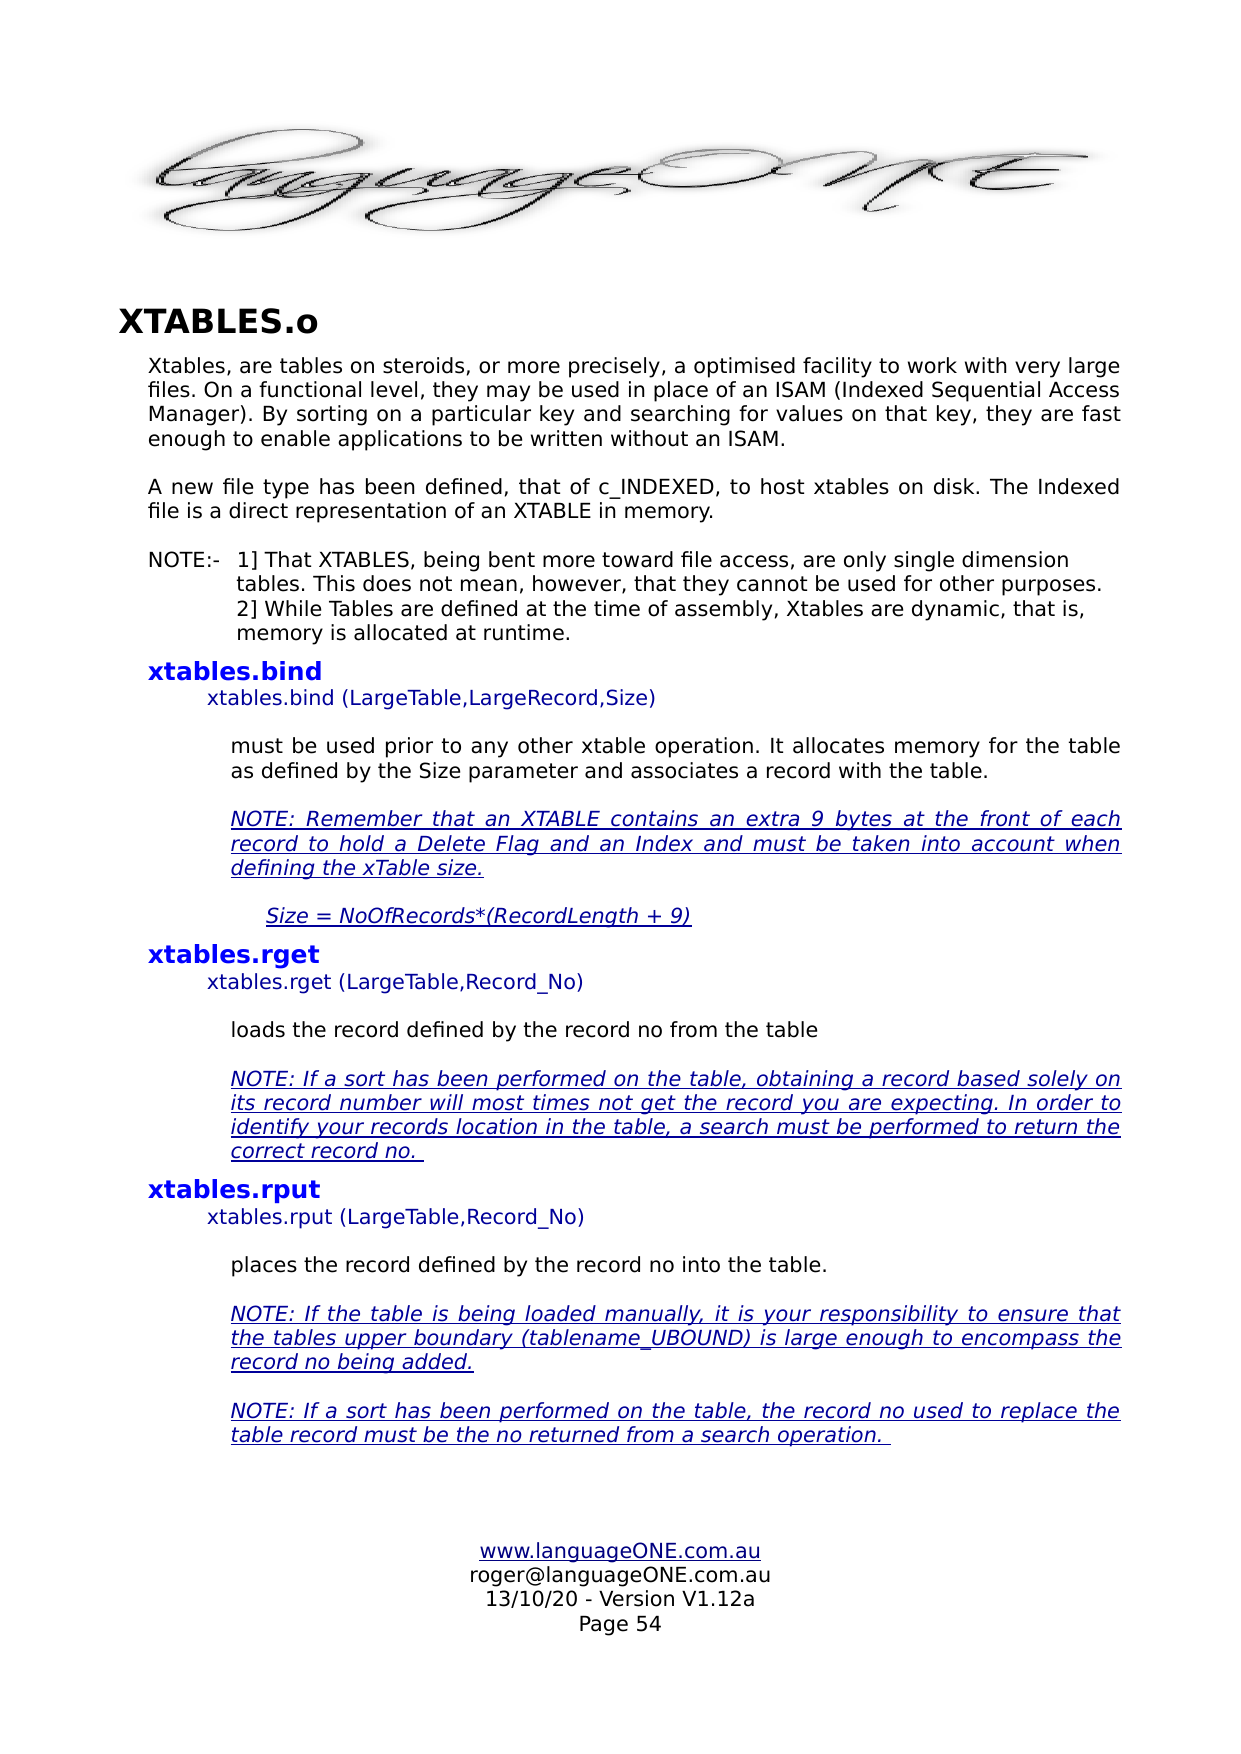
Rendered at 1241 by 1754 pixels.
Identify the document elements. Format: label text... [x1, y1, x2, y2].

subtitle xtables.rget [148, 941, 1122, 970]
picture [125, 120, 1118, 239]
text record to hold a Delete Flag and an Index and must be taken into account when [230, 829, 1122, 853]
text places the record defined by the record no into the table. [230, 1253, 1122, 1278]
text NOTE: Remember that an XTABLE contains an extra 9 bytes at the front of each [230, 807, 1122, 828]
text must be used prior to any other xtable operation. It allocates memory for the table as defined by the Size parameter and associates a record with the table. [230, 734, 1122, 783]
text NOTE: If a sort has been performed on the table, obtaining a record based solely on [230, 1067, 1122, 1088]
text Xtables, are tables on steroids, or more precisely, a optimised facility to work with very large files. On a functional level, they may be used in place of an ISAM (Indexed Sequential Access Manager). By sorting on a particular key and searching for values on that key, they are fast enough to enable applications to be written without an ISAM. [148, 354, 1122, 451]
subtitle XTABLES.o [118, 302, 1122, 341]
subtitle xtables.bind [148, 657, 1122, 686]
text loads the record defined by the record no from the table [230, 1018, 1122, 1042]
text NOTE:- 1] That XTABLES, being bent more toward file access, are only single dimension [148, 548, 1122, 572]
text NOTE: If a sort has been performed on the table, the record no used to replace the table record must be the no returned from a search operation. [230, 1399, 1122, 1447]
text NOTE: If the table is being loaded manually, it is your responsibility to ensure that the tables upper boundary (tablename_UBOUND) is large enough to encompass the [230, 1302, 1122, 1347]
text A new file type has been defined, that of c_INDEXED, to host xtables on disk. The Indexed file is a direct representation of an XTABLE in memory. [148, 475, 1122, 524]
text identify your records location in the table, a search must be performed to return the correct record no. [230, 1113, 1122, 1164]
text record no being added. [230, 1348, 1122, 1375]
text memory is allocated at runtime. [236, 621, 1122, 645]
text defining the xTable size. [230, 854, 1122, 880]
text xtables.rput (LargeTable,Record_No) [207, 1205, 1122, 1229]
text 2] While Tables are defined at the time of assembly, Xtables are dynamic, that is, [236, 597, 1122, 621]
subtitle xtables.rput [148, 1176, 1122, 1205]
text its record number will most times not get the record you are expecting. In order to [230, 1089, 1122, 1112]
text tables. This does not mean, however, that they cannot be used for other purposes. [236, 572, 1122, 597]
text xtables.rget (LargeTable,Record_No) [207, 970, 1122, 994]
text Size = NoOfRecords*(RecordLength + 9) [266, 904, 1122, 929]
text xtables.bind (LargeTable,LargeRecord,Size) [207, 686, 1122, 710]
